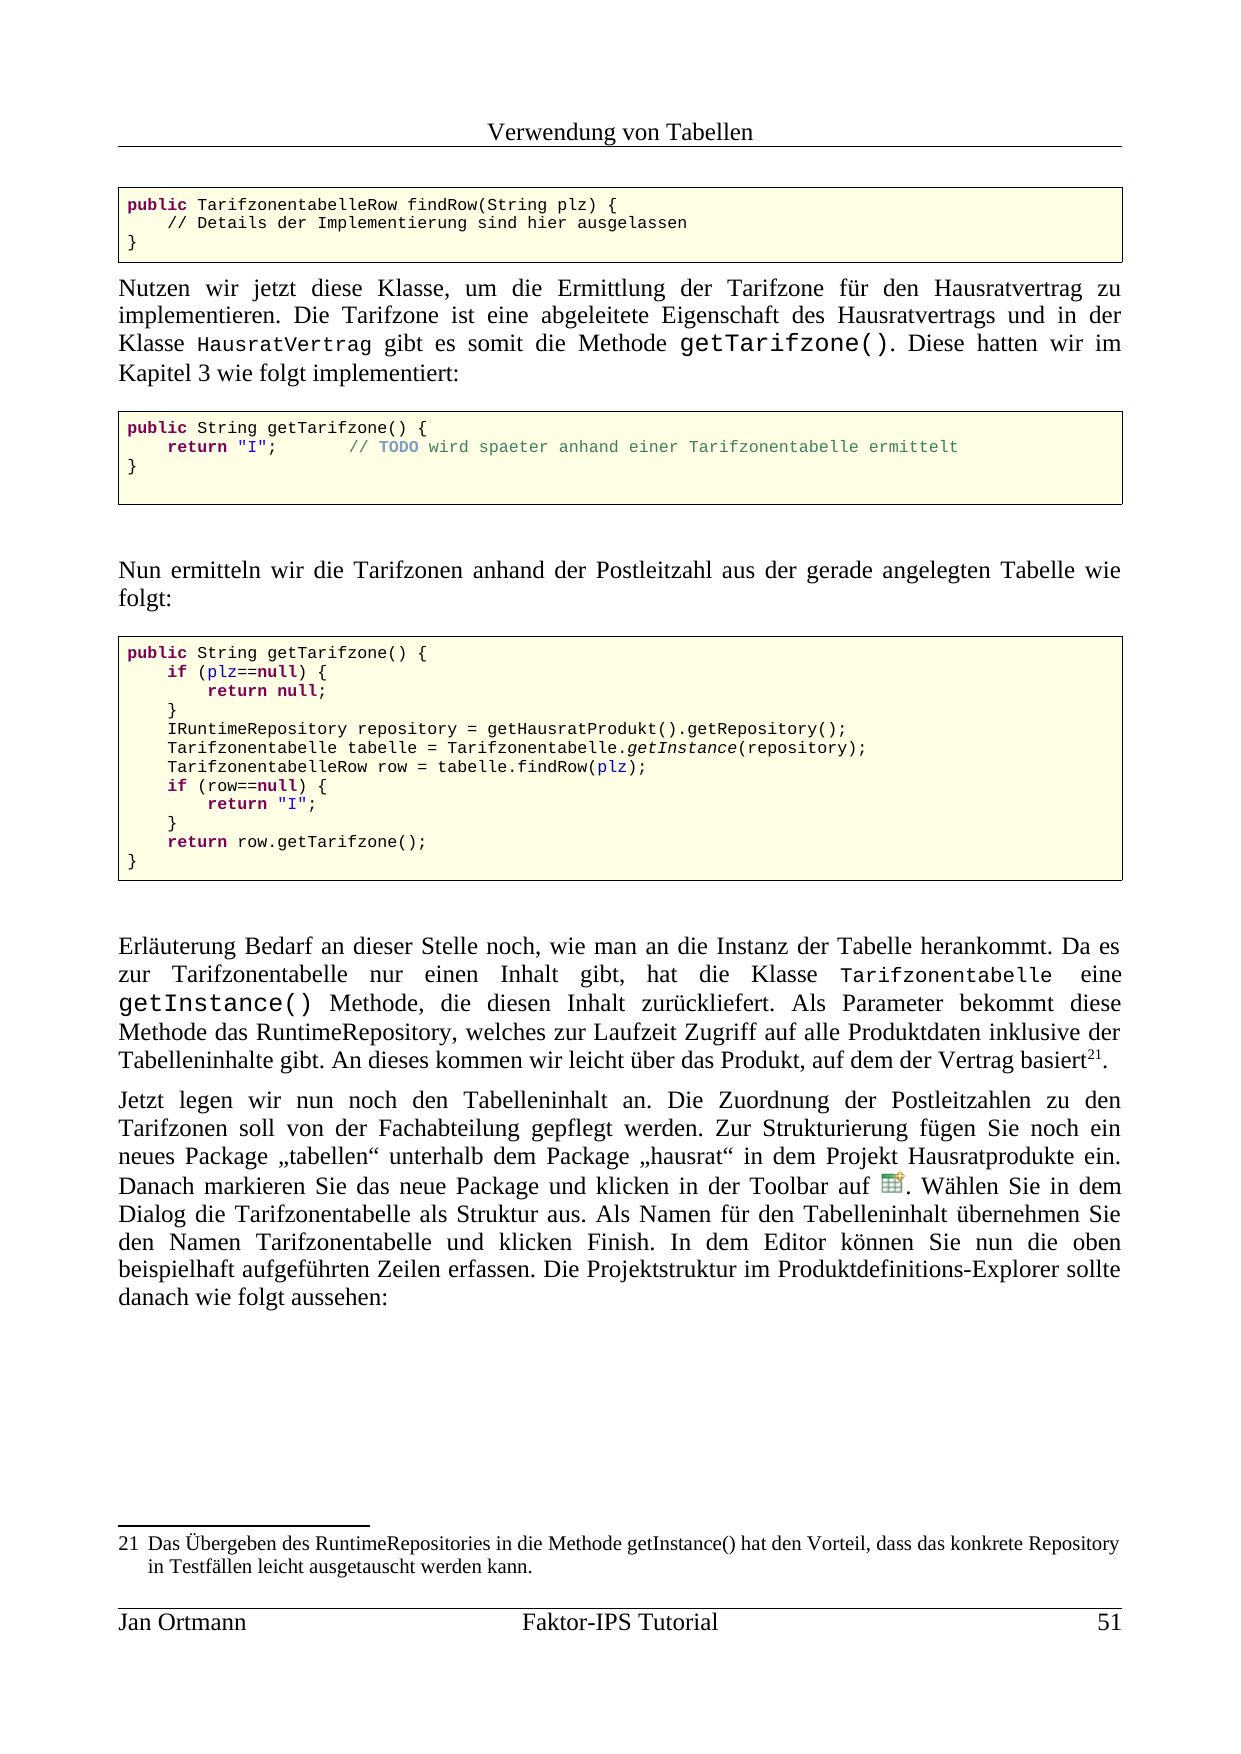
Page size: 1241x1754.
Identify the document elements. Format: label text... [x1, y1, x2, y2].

text [118, 175, 1122, 187]
text TarifzonentabelleRow row = tabelle.findRow(plz); [127, 758, 1113, 777]
text // Details der Implementierung sind hier ausgelassen [127, 215, 1113, 234]
text } [127, 458, 1113, 476]
text Das Übergeben des RuntimeRepositories in die Methode getInstance() hat den Vorteil, dass das konkrete Repository in Testfällen leicht ausgetauscht werden kann. [118, 1532, 1122, 1578]
text } [127, 852, 1113, 871]
text public String getTarifzone() { [127, 645, 1113, 664]
text Nutzen wir jetzt diese Klasse, um die Ermittlung der Tarifzone für den Hausratvertrag zu implementieren. Die Tarifzone ist eine abgeleitete Eigenschaft des Hausratvertrags und in der Klasse HausratVertrag gibt es somit die Methode getTarifzone(). Diese hatten wir im Kapitel 3 wie folgt implementiert: [118, 263, 1122, 387]
text return "I"; // TODO wird spaeter anhand einer Tarifzonentabelle ermittelt [127, 439, 1113, 458]
text if (plz==null) { [127, 664, 1113, 683]
text public String getTarifzone() { [127, 420, 1113, 439]
text } [127, 234, 1113, 253]
text IRuntimeRepository repository = getHausratProdukt().getRepository(); [127, 721, 1113, 739]
list [119, 188, 1122, 262]
text return null; [127, 683, 1113, 702]
text return row.getTarifzone(); [127, 834, 1113, 852]
text Erläuterung Bedarf an dieser Stelle noch, wie man an die Instanz der Tabelle herankommt. Da es zur Tarifzonentabelle nur einen Inhalt gibt, hat die Klasse Tarifzonentabelle eine getInstance() Methode, die diesen Inhalt zurückliefert. Als Parameter bekommt diese Methode das RuntimeRepository, welches zur Laufzeit Zugriff auf alle Produktdaten inklusive der Tabelleninhalte gibt. An dieses kommen wir leicht über das Produkt, auf dem der Vertrag basiert. [118, 932, 1122, 1074]
text Jetzt legen wir nun noch den Tabelleninhalt an. Die Zuordnung der Postleitzahlen zu den Tarifzonen soll von der Fachabteilung gepflegt werden. Zur Strukturierung fügen Sie noch ein neues Package „tabellen“ unterhalb dem Package „hausrat“ in dem Projekt Hausratprodukte ein. Danach markieren Sie das neue Package und klicken in der Toolbar auf . Wählen Sie in dem Dialog die Tarifzonentabelle als Struktur aus. Als Namen für den Tabelleninhalt übernehmen Sie den Namen Tarifzonentabelle und klicken Finish. In dem Editor können Sie nun die oben beispielhaft aufgeführten Zeilen erfassen. Die Projektstruktur im Produktdefinitions-Explorer sollte danach wie folgt aussehen: [118, 1086, 1122, 1311]
text Tarifzonentabelle tabelle = Tarifzonentabelle.getInstance(repository); [127, 739, 1113, 758]
text Nun ermitteln wir die Tarifzonen anhand der Postleitzahl aus der gerade angelegten Tabelle wie folgt: [118, 556, 1122, 612]
text public TarifzonentabelleRow findRow(String plz) { [127, 196, 1113, 215]
text } [127, 815, 1113, 834]
text return "I"; [127, 796, 1113, 815]
picture [880, 1169, 906, 1195]
text if (row==null) { [127, 777, 1113, 796]
text } [127, 702, 1113, 721]
